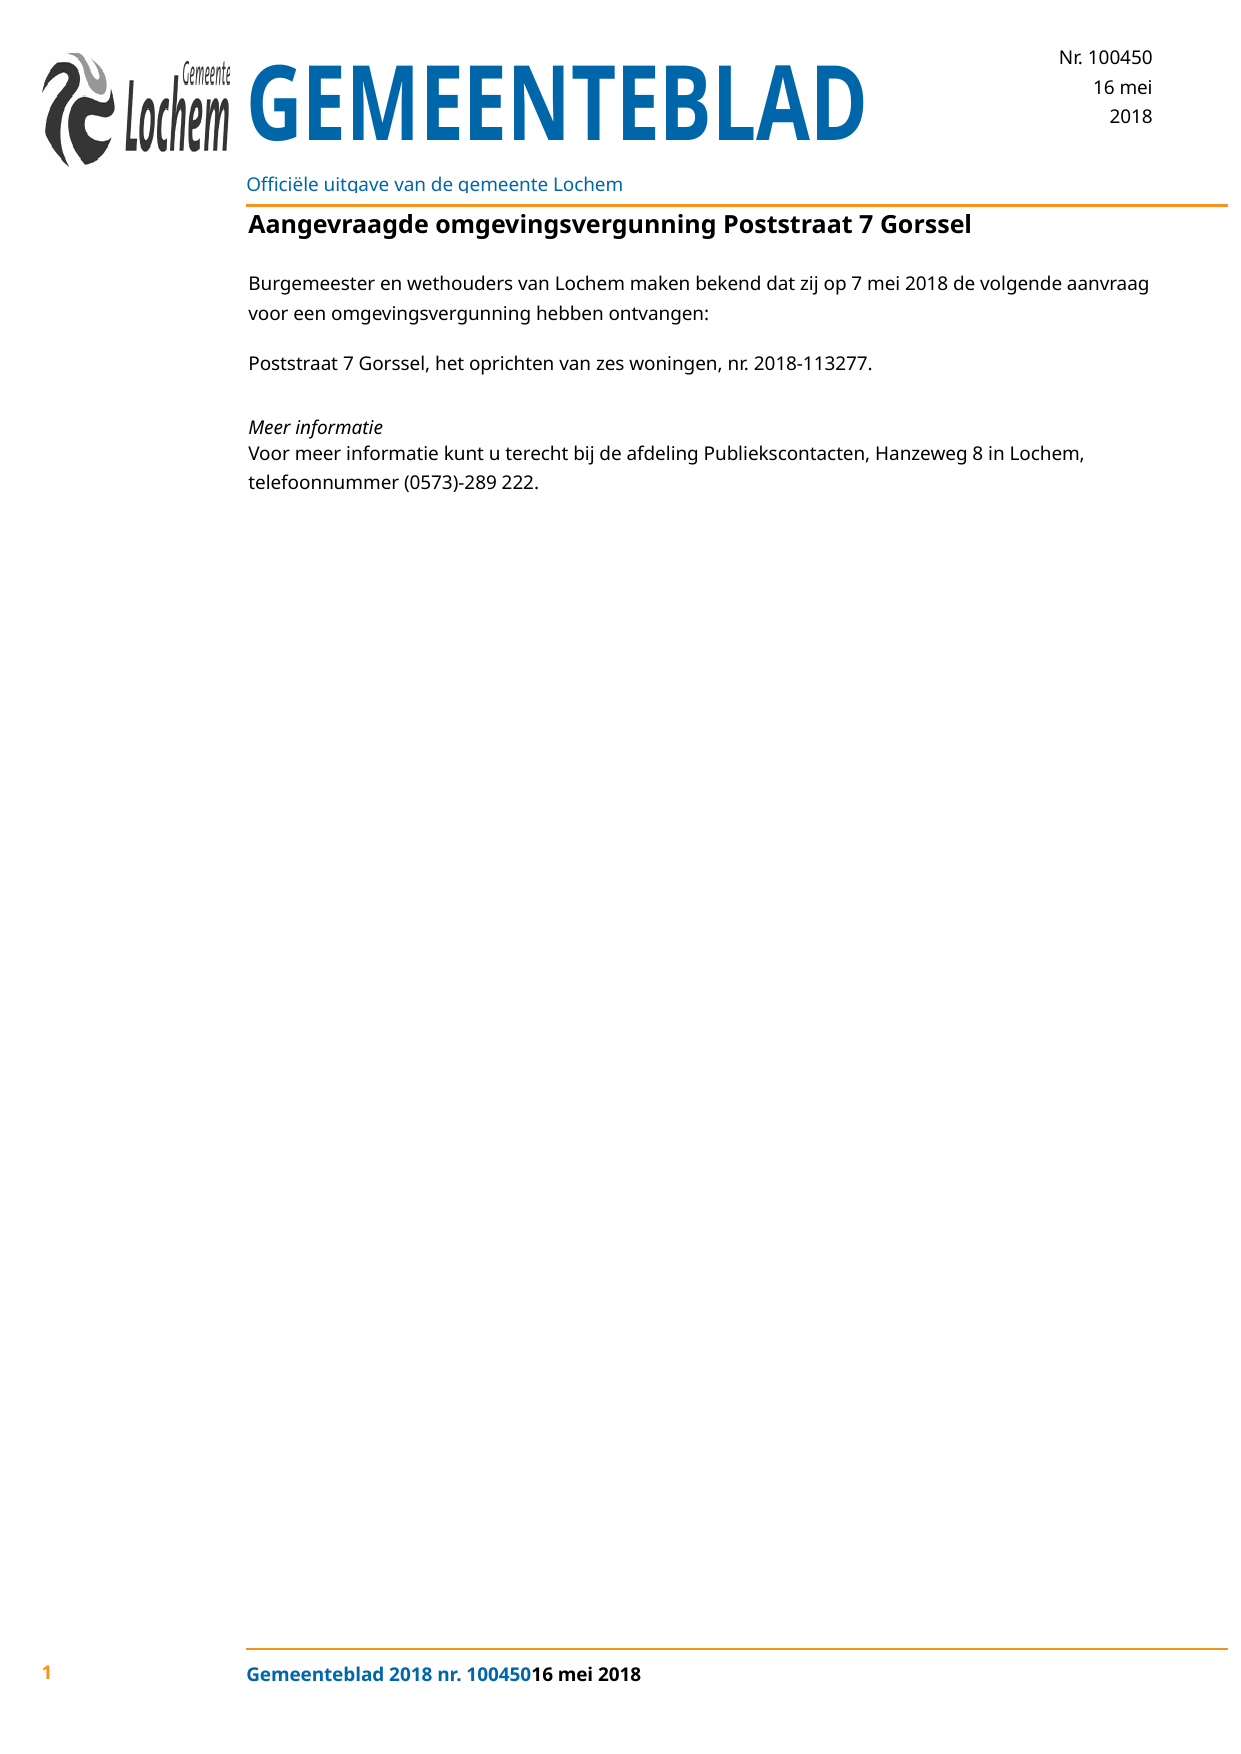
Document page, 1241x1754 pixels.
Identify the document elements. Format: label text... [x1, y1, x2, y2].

text Poststraat 7 Gorssel, het oprichten van zes woningen, nr. 2018-113277. [248, 350, 1152, 376]
text Meer informatie [248, 414, 1152, 440]
text Aangevraagde omgevingsvergunning Poststraat 7 Gorssel [248, 207, 1152, 241]
text Voor meer informatie kunt u terecht bij de afdeling Publiekscontacten, Hanzeweg 8 in Lochem, telefoonnummer (0573)-289 222. [248, 440, 1152, 495]
picture [41, 47, 231, 172]
text Burgemeester en wethouders van Lochem maken bekend dat zij op 7 mei 2018 de volgende aanvraag voor een omgevingsvergunning hebben ontvangen: [248, 270, 1152, 326]
